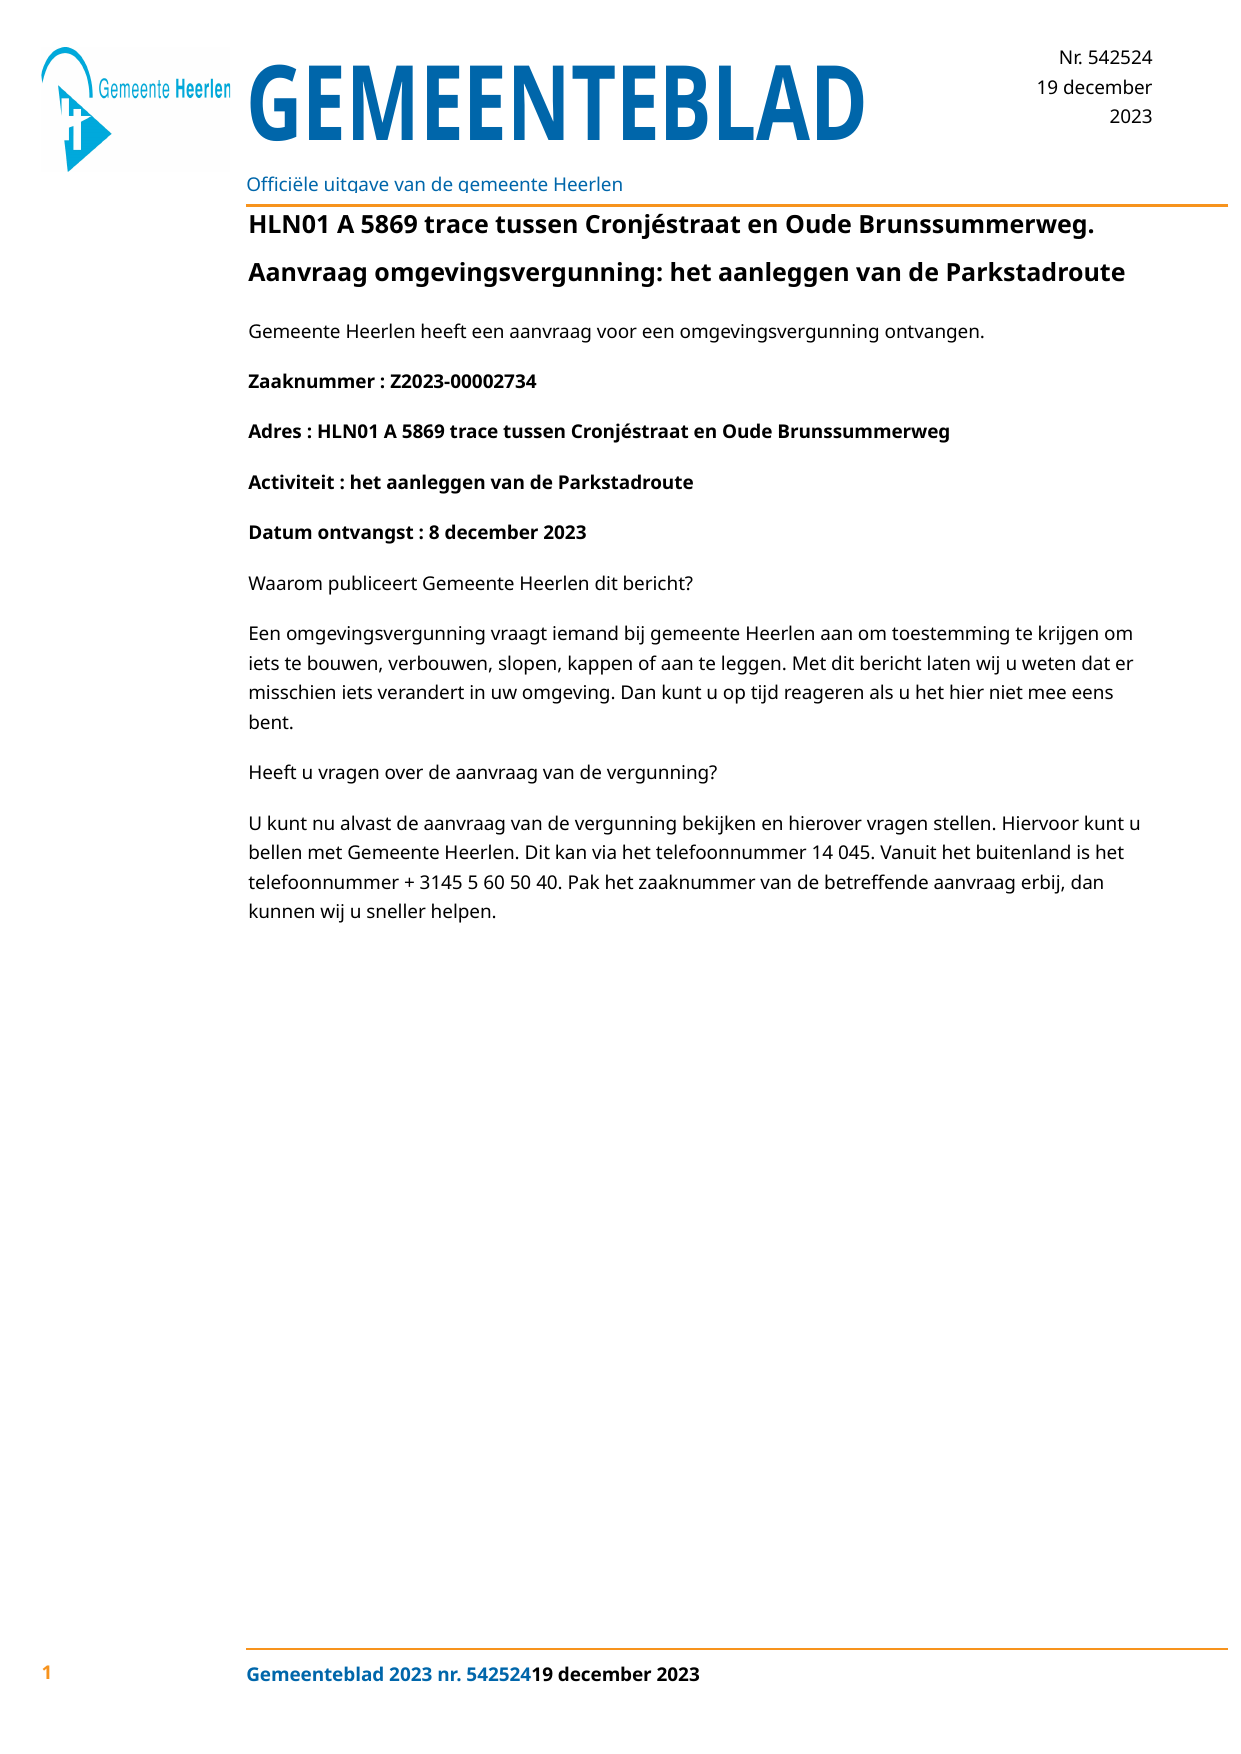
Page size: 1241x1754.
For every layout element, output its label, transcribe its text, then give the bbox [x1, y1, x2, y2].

text Adres : HLN01 A 5869 trace tussen Cronjéstraat en Oude Brunssummerweg [248, 419, 1152, 444]
text Zaaknummer : Z2023-00002734 [248, 368, 1152, 394]
text HLN01 A 5869 trace tussen Cronjéstraat en Oude Brunssummerweg. Aanvraag omgevingsvergunning: het aanleggen van de Parkstadroute [248, 207, 1152, 288]
text Waarom publiceert Gemeente Heerlen dit bericht? [248, 570, 1152, 596]
text U kunt nu alvast de aanvraag van de vergunning bekijken en hierover vragen stellen. Hiervoor kunt u bellen met Gemeente Heerlen. Dit kan via het telefoonnummer 14 045. Vanuit het buitenland is het telefoonnummer + 3145 5 60 50 40. Pak het zaaknummer van de betreffende aanvraag erbij, dan kunnen wij u sneller helpen. [248, 810, 1152, 924]
text Een omgevingsvergunning vraagt iemand bij gemeente Heerlen aan om toestemming te krijgen om iets te bouwen, verbouwen, slopen, kappen of aan te leggen. Met dit bericht laten wij u weten dat er misschien iets verandert in uw omgeving. Dan kunt u op tijd reageren als u het hier niet mee eens bent. [248, 620, 1152, 735]
text Datum ontvangst : 8 december 2023 [248, 519, 1152, 545]
picture [41, 47, 59, 70]
text Activiteit : het aanleggen van de Parkstadroute [248, 469, 1152, 495]
text Gemeente Heerlen heeft een aanvraag voor een omgevingsvergunning ontvangen. [248, 318, 1152, 344]
text Heeft u vragen over de aanvraag van de vergunning? [248, 759, 1152, 785]
picture [41, 47, 231, 172]
